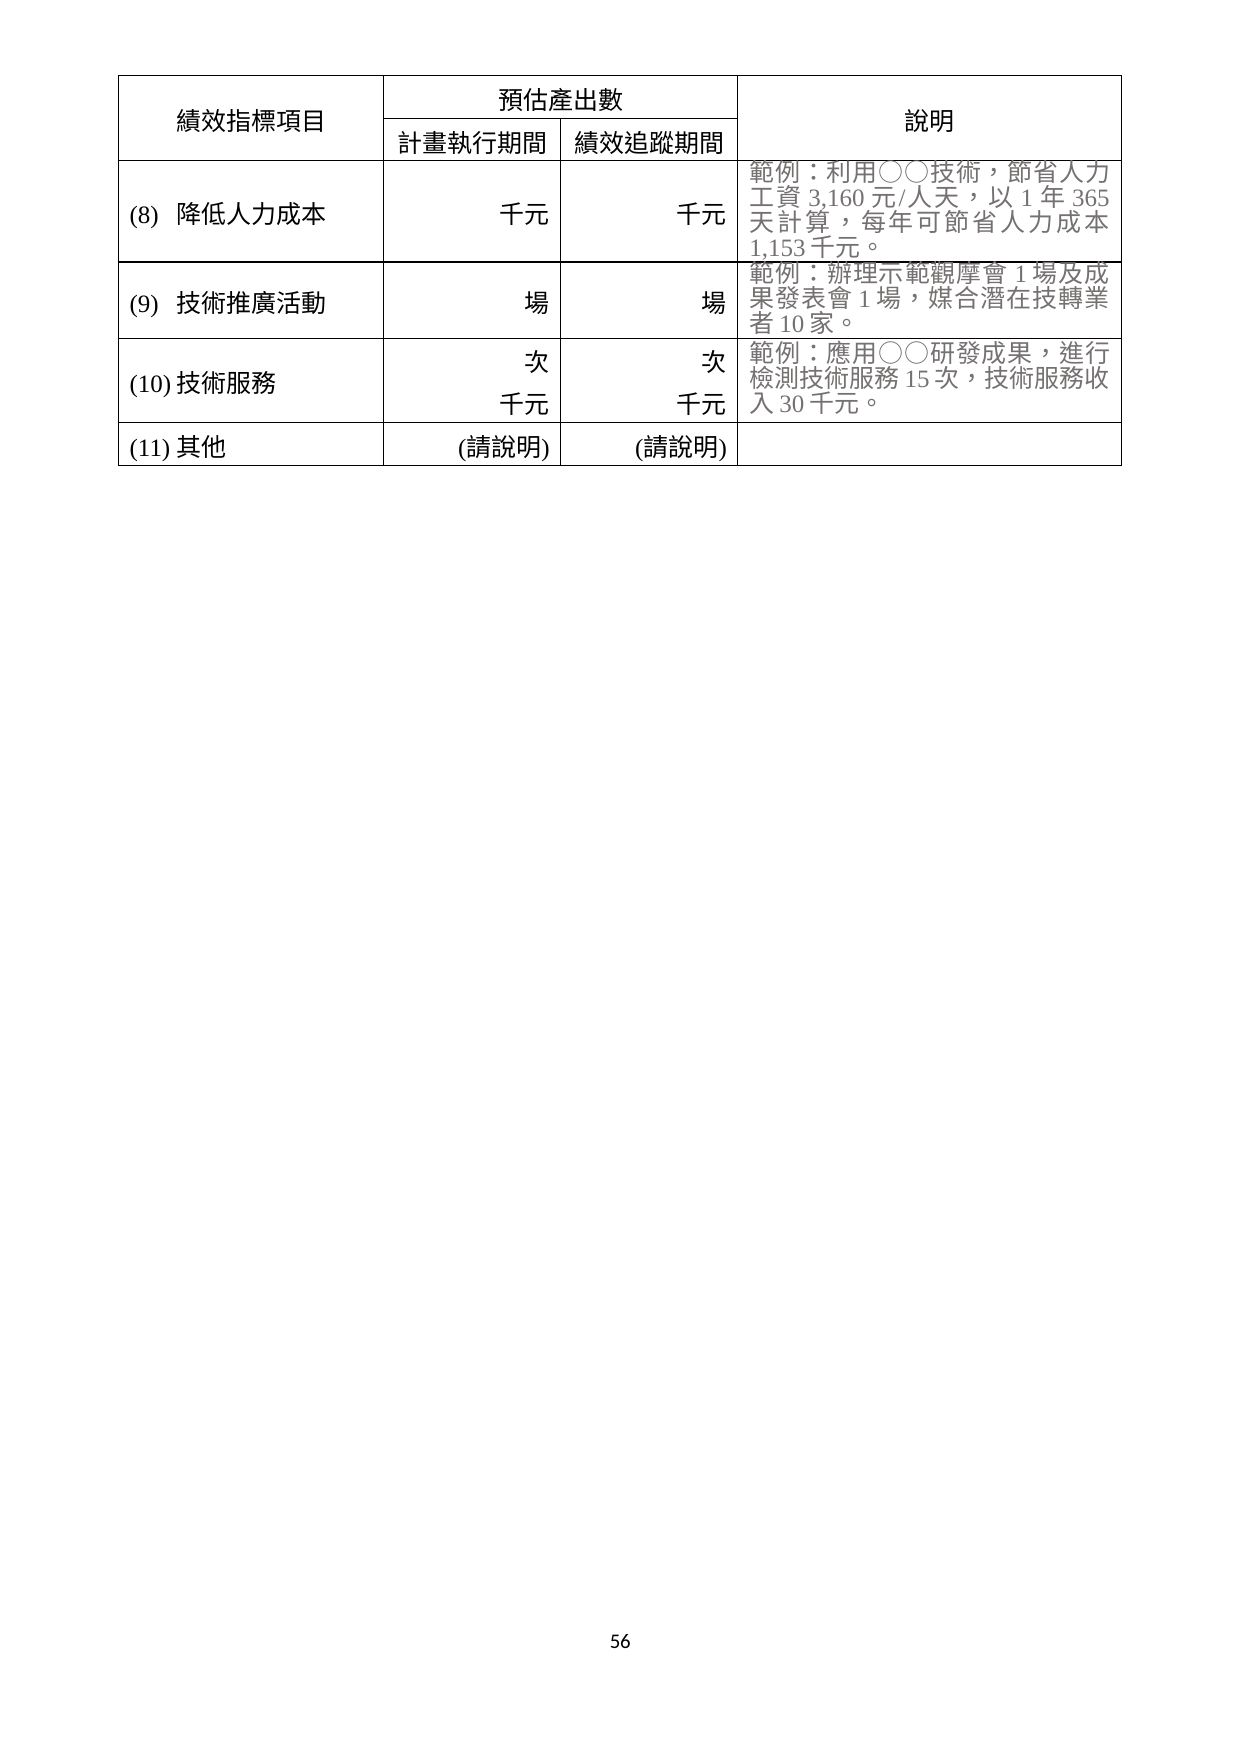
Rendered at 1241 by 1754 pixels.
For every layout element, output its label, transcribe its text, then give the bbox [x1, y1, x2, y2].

table_cell 次 千元 [561, 339, 737, 422]
table_cell 技術推廣活動 [119, 263, 383, 337]
table_cell 場 [561, 263, 737, 337]
table_header 預估產出數 [384, 76, 737, 118]
table_header 說明 [738, 76, 1121, 160]
table_cell (請說明) [561, 423, 737, 464]
table_cell 千元 [384, 161, 560, 261]
table_header 績效指標項目 [119, 76, 383, 160]
table_cell 其他 [119, 423, 383, 464]
table_cell 千元 [561, 161, 737, 261]
table_cell [738, 423, 1121, 464]
table_cell (請說明) [384, 423, 560, 464]
table_cell 計畫執行期間 [384, 119, 560, 160]
table_cell 範例：辦理示範觀摩會1場及成果發表會1場，媒合潛在技轉業者10家。 [738, 263, 1121, 337]
table_cell 次 千元 [384, 339, 560, 422]
table_cell 範例：利用○○技術，節省人力工資3,160元/人天，以1年365天計算，每年可節省人力成本1,153千元。 [738, 161, 1121, 261]
table_cell 績效追蹤期間 [561, 119, 737, 160]
table_cell 場 [384, 263, 560, 337]
table_cell 技術服務 [119, 339, 383, 422]
table_cell 範例：應用○○研發成果，進行檢測技術服務15次，技術服務收入30千元。 [738, 339, 1121, 422]
table_cell 降低人力成本 [119, 161, 383, 261]
